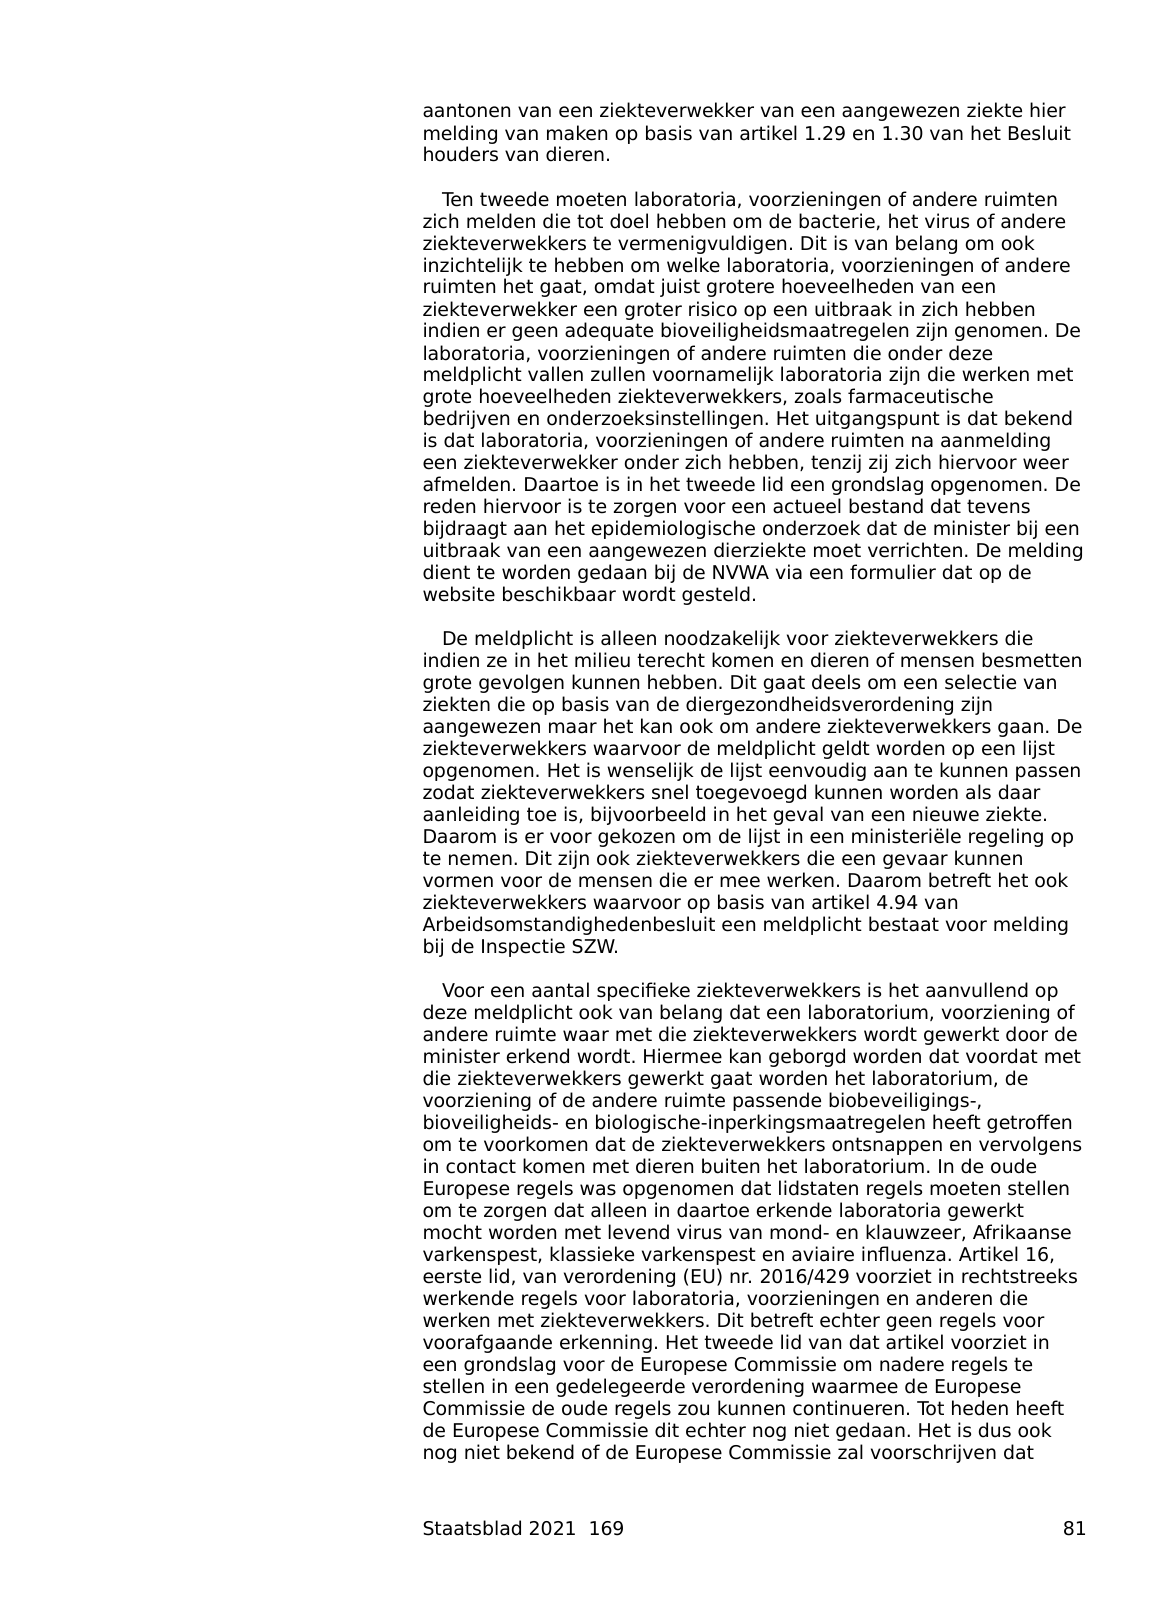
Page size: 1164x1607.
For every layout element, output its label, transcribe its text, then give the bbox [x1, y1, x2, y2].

text De meldplicht is alleen noodzakelijk voor ziekteverwekkers die indien ze in het milieu terecht komen en dieren of mensen besmetten grote gevolgen kunnen hebben. Dit gaat deels om een selectie van ziekten die op basis van de diergezondheidsverordening zijn aangewezen maar het kan ook om andere ziekteverwekkers gaan. De ziekteverwekkers waarvoor de meldplicht geldt worden op een lijst opgenomen. Het is wenselijk de lijst eenvoudig aan te kunnen passen zodat ziekteverwekkers snel toegevoegd kunnen worden als daar aanleiding toe is, bijvoorbeeld in het geval van een nieuwe ziekte. Daarom is er voor gekozen om de lijst in een ministeriële regeling op te nemen. Dit zijn ook ziekteverwekkers die een gevaar kunnen vormen voor de mensen die er mee werken. Daarom betreft het ook ziekteverwekkers waarvoor op basis van artikel 4.94 van Arbeidsomstandighedenbesluit een meldplicht bestaat voor melding bij de Inspectie SZW. [422, 628, 1087, 958]
text aantonen van een ziekteverwekker van een aangewezen ziekte hier melding van maken op basis van artikel 1.29 en 1.30 van het Besluit houders van dieren. [422, 100, 1087, 166]
text Voor een aantal specifieke ziekteverwekkers is het aanvullend op deze meldplicht ook van belang dat een laboratorium, voorziening of andere ruimte waar met die ziekteverwekkers wordt gewerkt door de minister erkend wordt. Hiermee kan geborgd worden dat voordat met die ziekteverwekkers gewerkt gaat worden het laboratorium, de voorziening of de andere ruimte passende biobeveiligings-, bioveiligheids- en biologische-inperkingsmaatregelen heeft getroffen om te voorkomen dat de ziekteverwekkers ontsnappen en vervolgens in contact komen met dieren buiten het laboratorium. In de oude Europese regels was opgenomen dat lidstaten regels moeten stellen om te zorgen dat alleen in daartoe erkende laboratoria gewerkt mocht worden met levend virus van mond- en klauwzeer, Afrikaanse varkenspest, klassieke varkenspest en aviaire influenza. Artikel 16, eerste lid, van verordening (EU) nr. 2016/429 voorziet in rechtstreeks werkende regels voor laboratoria, voorzieningen en anderen die werken met ziekteverwekkers. Dit betreft echter geen regels voor voorafgaande erkenning. Het tweede lid van dat artikel voorziet in een grondslag voor de Europese Commissie om nadere regels te stellen in een gedelegeerde verordening waarmee de Europese Commissie de oude regels zou kunnen continueren. Tot heden heeft de Europese Commissie dit echter nog niet gedaan. Het is dus ook nog niet bekend of de Europese Commissie zal voorschrijven dat [422, 980, 1087, 1464]
text Ten tweede moeten laboratoria, voorzieningen of andere ruimten zich melden die tot doel hebben om de bacterie, het virus of andere ziekteverwekkers te vermenigvuldigen. Dit is van belang om ook inzichtelijk te hebben om welke laboratoria, voorzieningen of andere ruimten het gaat, omdat juist grotere hoeveelheden van een ziekteverwekker een groter risico op een uitbraak in zich hebben indien er geen adequate bioveiligheidsmaatregelen zijn genomen. De laboratoria, voorzieningen of andere ruimten die onder deze meldplicht vallen zullen voornamelijk laboratoria zijn die werken met grote hoeveelheden ziekteverwekkers, zoals farmaceutische bedrijven en onderzoeksinstellingen. Het uitgangspunt is dat bekend is dat laboratoria, voorzieningen of andere ruimten na aanmelding een ziekteverwekker onder zich hebben, tenzij zij zich hiervoor weer afmelden. Daartoe is in het tweede lid een grondslag opgenomen. De reden hiervoor is te zorgen voor een actueel bestand dat tevens bijdraagt aan het epidemiologische onderzoek dat de minister bij een uitbraak van een aangewezen dierziekte moet verrichten. De melding dient te worden gedaan bij de NVWA via een formulier dat op de website beschikbaar wordt gesteld. [422, 188, 1087, 606]
